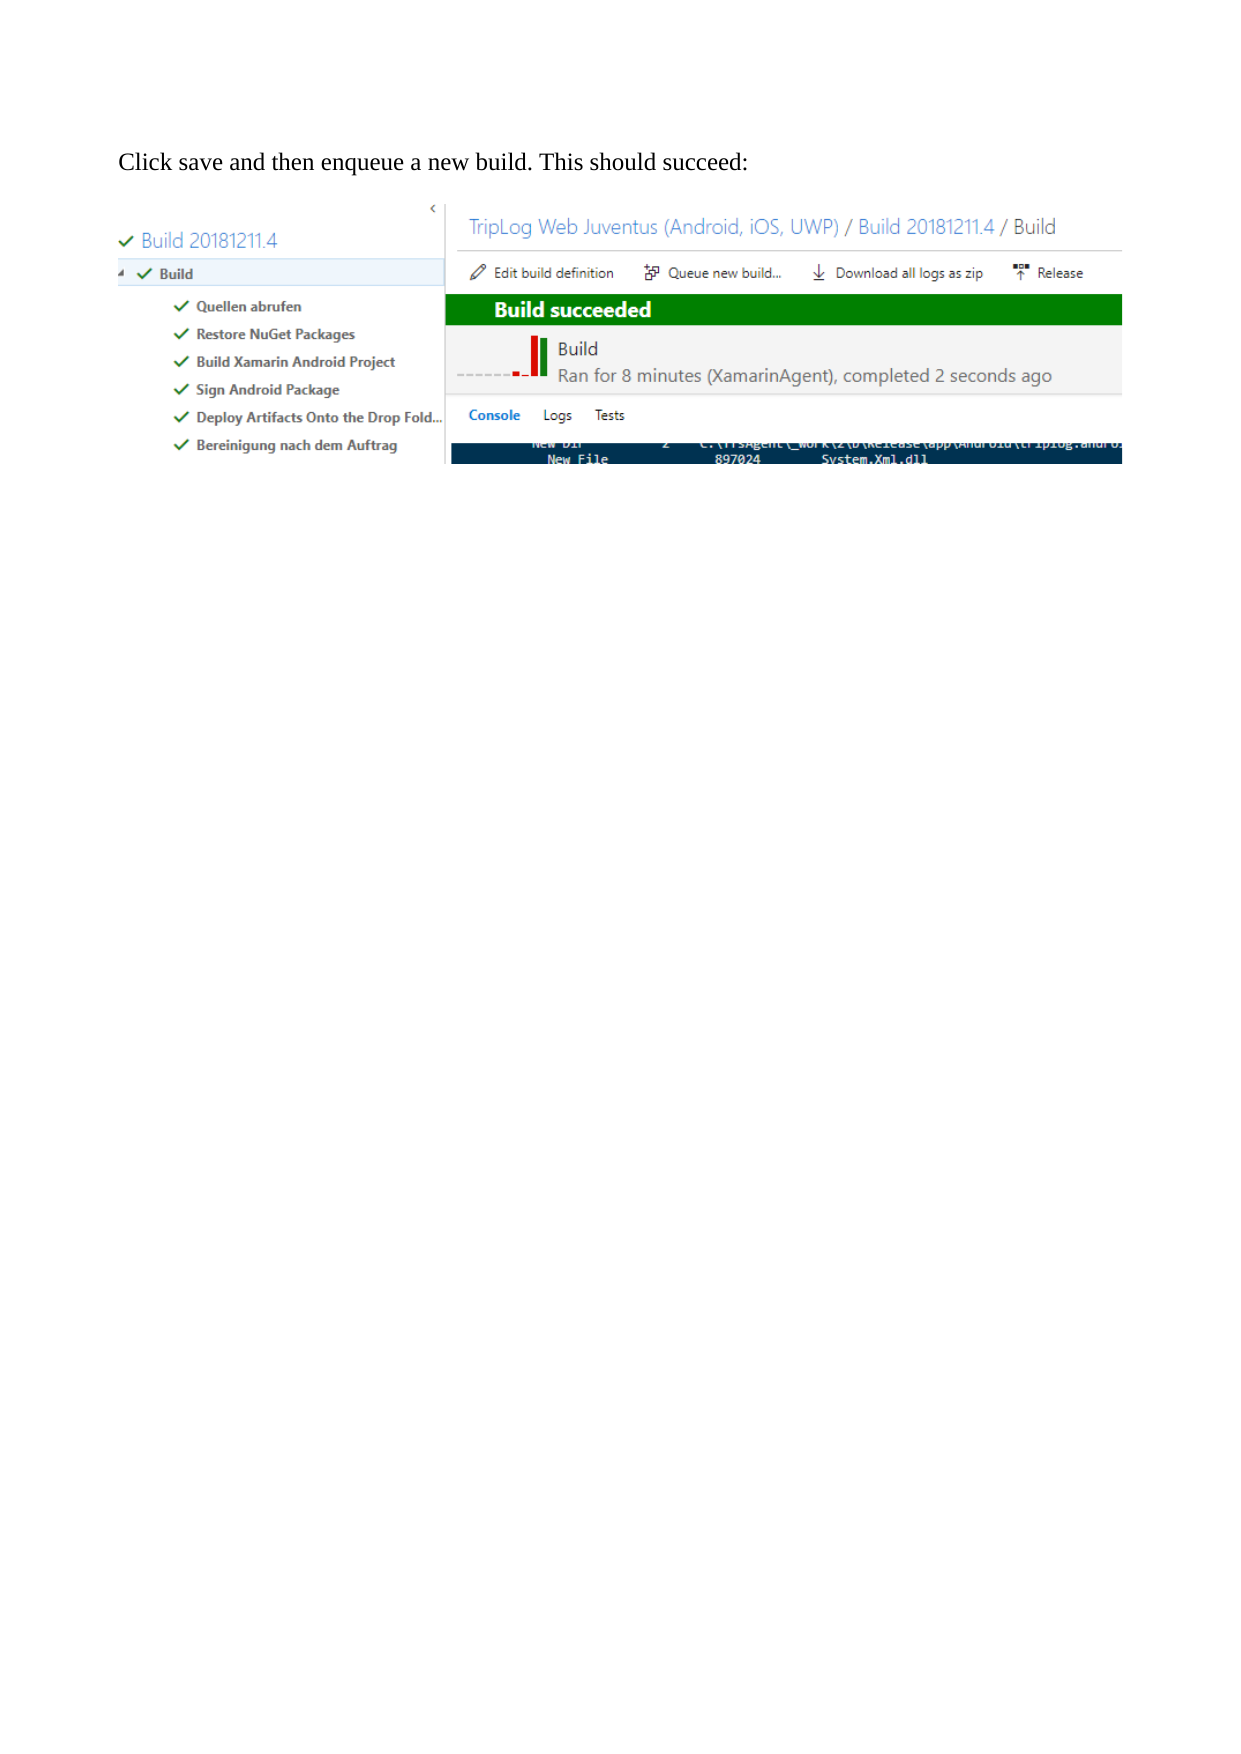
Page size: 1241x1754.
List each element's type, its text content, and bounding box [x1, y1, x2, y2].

text Click save and then enqueue a new build. This should succeed: [118, 147, 1122, 176]
picture [118, 204, 1123, 464]
